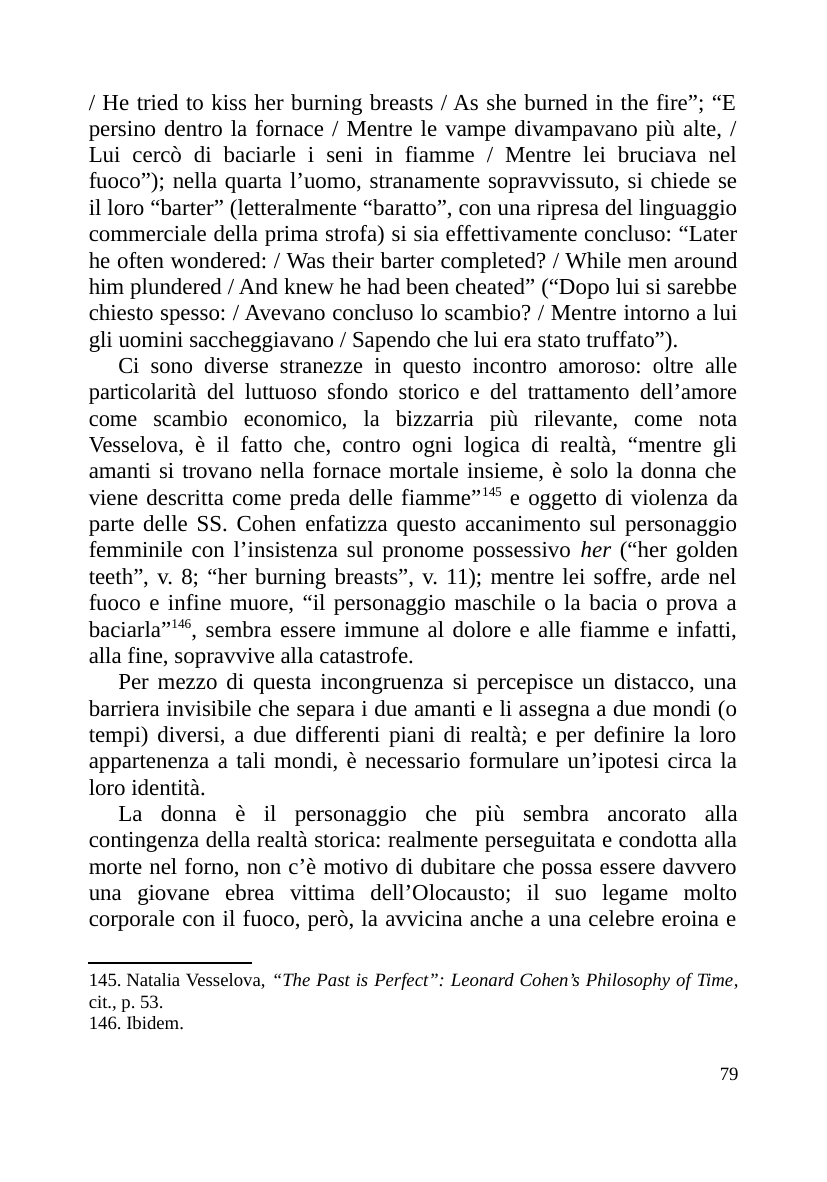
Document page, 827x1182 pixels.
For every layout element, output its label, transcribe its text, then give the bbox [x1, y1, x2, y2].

text Per mezzo di questa incongruenza si percepisce un distacco, una barriera invisibile che separa i due amanti e li assegna a due mondi (o tempi) diversi, a due differenti piani di realtà; e per definire la loro appartenenza a tali mondi, è necessario formulare un’ipotesi circa la loro identità. [88, 668, 738, 800]
text Ibidem. [88, 1012, 738, 1034]
text La donna è il personaggio che più sembra ancorato alla contingenza della realtà storica: realmente perseguitata e condotta alla morte nel forno, non c’è motivo di dubitare che possa essere davvero una giovane ebrea vittima dell’Olocausto; il suo legame molto corporale con il fuoco, però, la avvicina anche a una celebre eroina e [88, 800, 738, 932]
text Ci sono diverse stranezze in questo incontro amoroso: oltre alle particolarità del luttuoso sfondo storico e del trattamento dell’amore come scambio economico, la bizzarria più rilevante, come nota Vesselova, è il fatto che, contro ogni logica di realtà, “mentre gli amanti si trovano nella fornace mortale insieme, è solo la donna che viene descritta come preda delle fiamme” e oggetto di violenza da parte delle SS. Cohen enfatizza questo accanimento sul personaggio femminile con l’insistenza sul pronome possessivo her (“her golden teeth”, v. 8; “her burning breasts”, v. 11); mentre lei soffre, arde nel fuoco e infine muore, “il personaggio maschile o la bacia o prova a baciarla”, sembra essere immune al dolore e alle fiamme e infatti, alla fine, sopravvive alla catastrofe. [88, 352, 738, 668]
text Natalia Vesselova, “The Past is Perfect”: Leonard Cohen’s Philosophy of Time, cit., p. 53. [88, 969, 738, 1012]
text / He tried to kiss her burning breasts / As she burned in the fire”; “E persino dentro la fornace / Mentre le vampe divampavano più alte, / Lui cercò di baciarle i seni in fiamme / Mentre lei bruciava nel fuoco”); nella quarta l’uomo, stranamente sopravvissuto, si chiede se il loro “barter” (letteralmente “baratto”, con una ripresa del linguaggio commerciale della prima strofa) si sia effettivamente concluso: “Later he often wondered: / Was their barter completed? / While men around him plundered / And knew he had been cheated” (“Dopo lui si sarebbe chiesto spesso: / Avevano concluso lo scambio? / Mentre intorno a lui gli uomini saccheggiavano / Sapendo che lui era stato truffato”). [88, 88, 738, 352]
